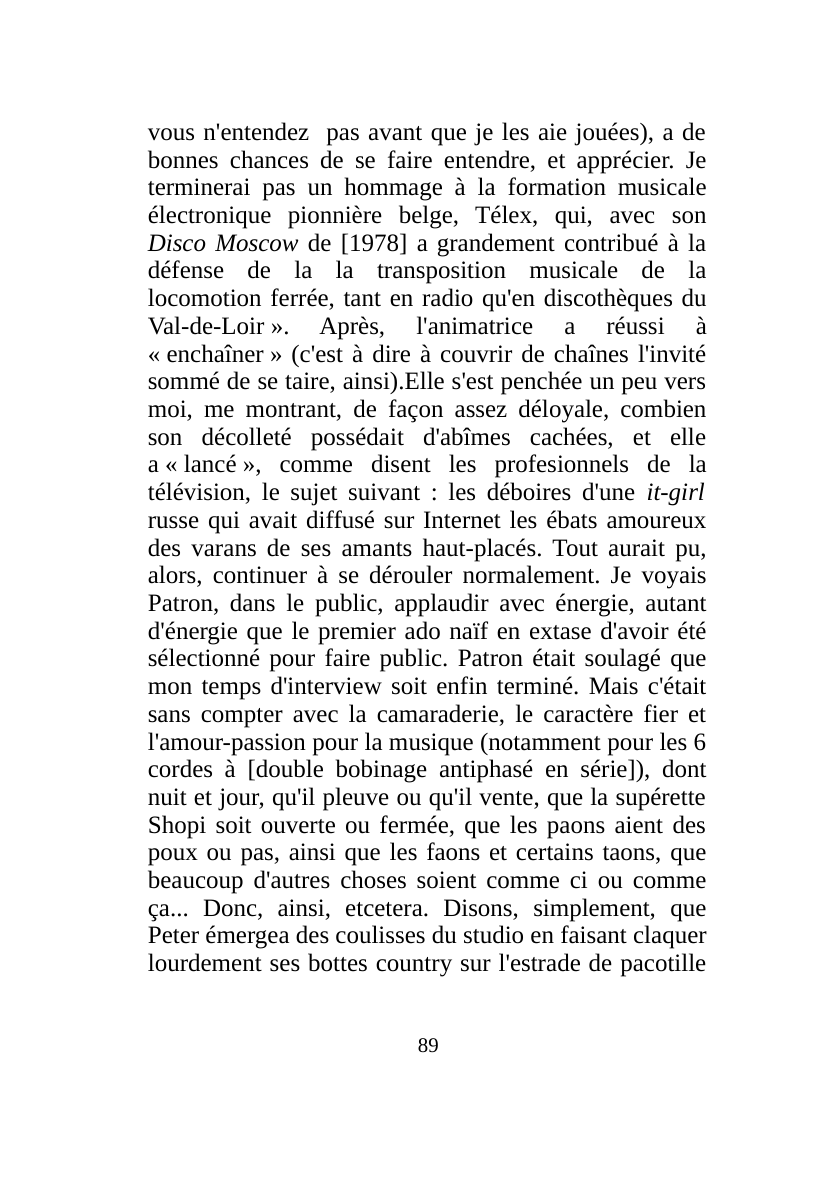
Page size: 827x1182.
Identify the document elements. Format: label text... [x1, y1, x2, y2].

text vous n'entendez pas avant que je les aie jouées), a de bonnes chances de se faire entendre, et apprécier. Je terminerai pas un hommage à la formation musicale électronique pionnière belge, Télex, qui, avec son Disco Moscow de [1978] a grandement contribué à la défense de la la transposition musicale de la locomotion ferrée, tant en radio qu'en discothèques du Val-de-Loir ». Après, l'animatrice a réussi à « enchaîner » (c'est à dire à couvrir de chaînes l'invité sommé de se taire, ainsi).Elle s'est penchée un peu vers moi, me montrant, de façon assez déloyale, combien son décolleté possédait d'abîmes cachées, et elle a « lancé », comme disent les profesionnels de la télévision, le sujet suivant : les déboires d'une it-girl russe qui avait diffusé sur Internet les ébats amoureux des varans de ses amants haut-placés. Tout aurait pu, alors, continuer à se dérouler normalement. Je voyais Patron, dans le public, applaudir avec énergie, autant d'énergie que le premier ado naïf en extase d'avoir été sélectionné pour faire public. Patron était soulagé que mon temps d'interview soit enfin terminé. Mais c'était sans compter avec la camaraderie, le caractère fier et l'amour-passion pour la musique (notamment pour les 6 cordes à [double bobinage antiphasé en série]), dont nuit et jour, qu'il pleuve ou qu'il vente, que la supérette Shopi soit ouverte ou fermée, que les paons aient des poux ou pas, ainsi que les faons et certains taons, que beaucoup d'autres choses soient comme ci ou comme ça... Donc, ainsi, etcetera. Disons, simplement, que Peter émergea des coulisses du studio en faisant claquer lourdement ses bottes country sur l'estrade de pacotille [148, 118, 707, 977]
